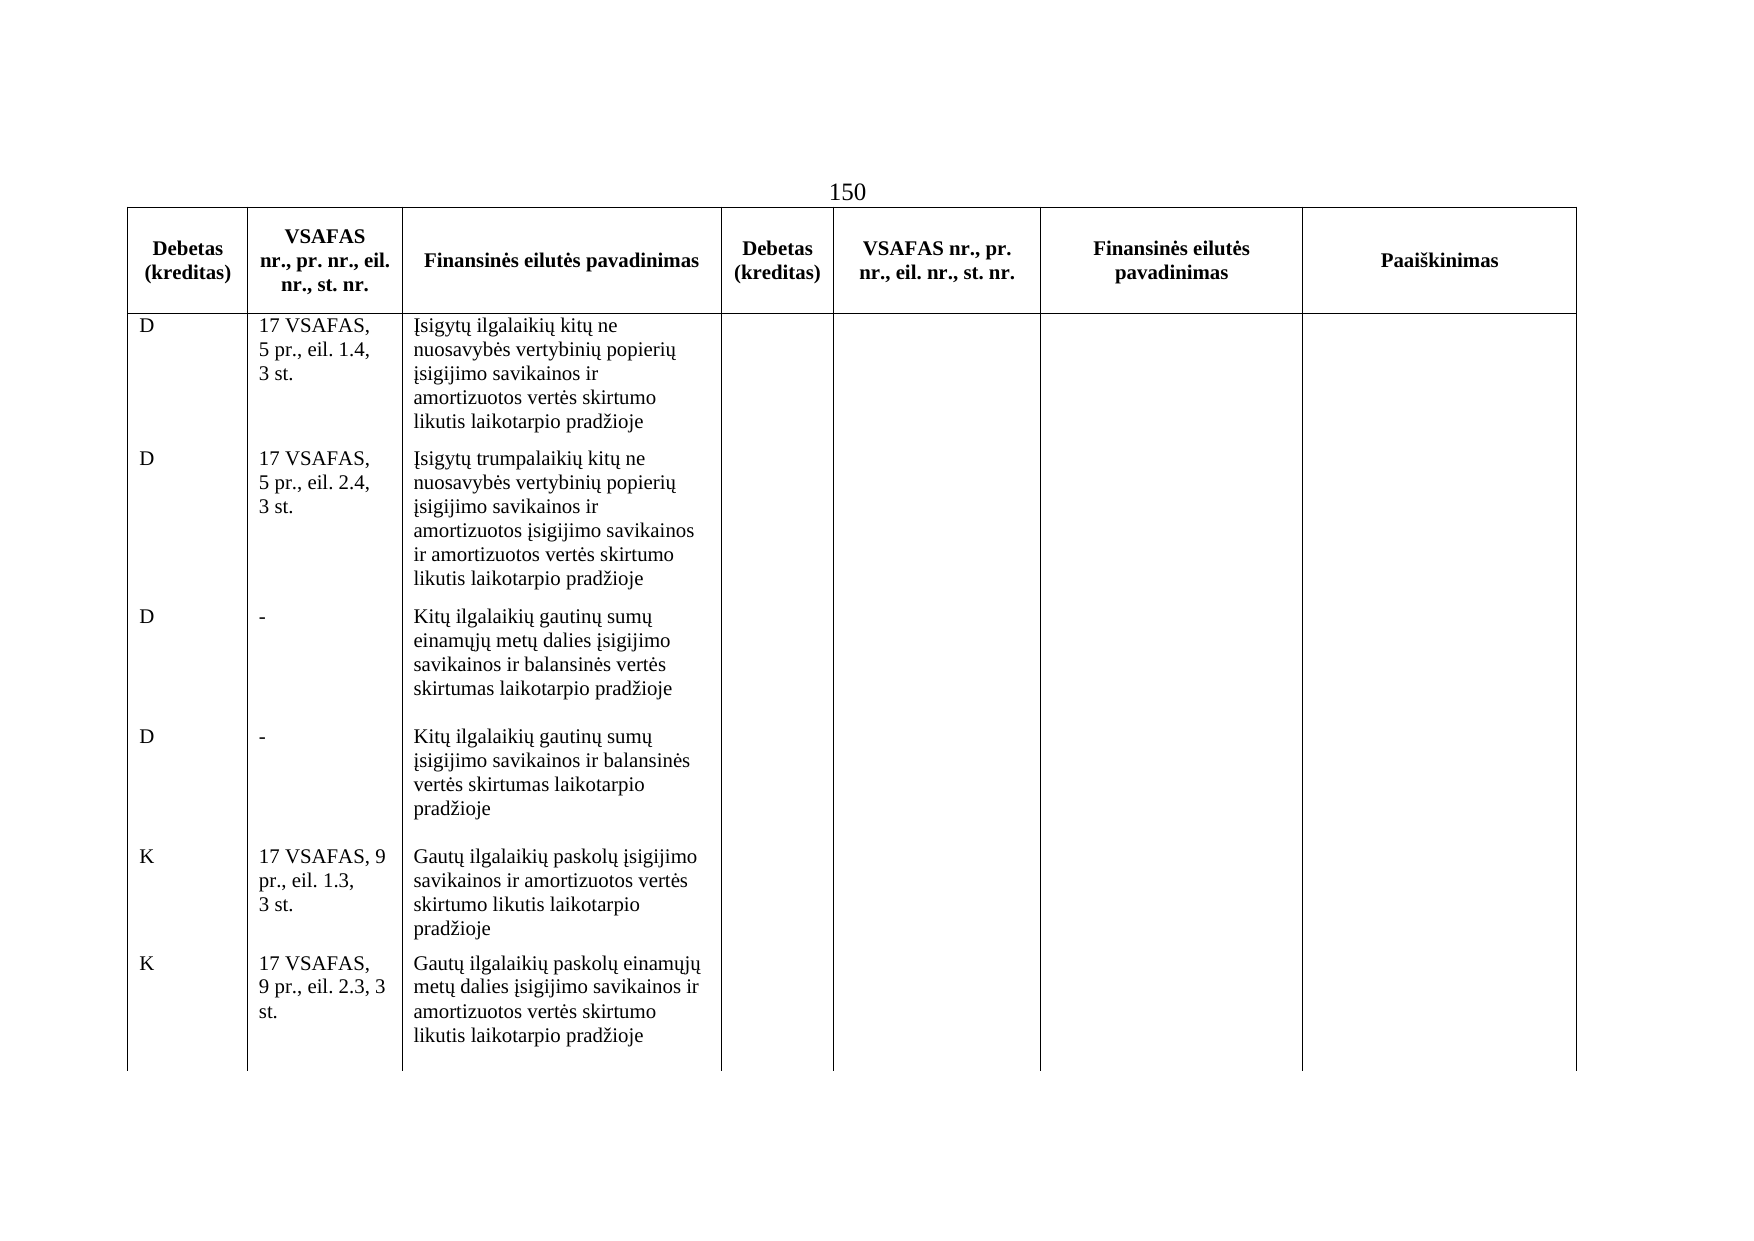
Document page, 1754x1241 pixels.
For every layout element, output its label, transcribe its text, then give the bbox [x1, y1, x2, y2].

table_cell [834, 314, 1040, 446]
table_cell [722, 446, 833, 603]
table_cell D [128, 314, 247, 446]
table_cell [834, 950, 1040, 1071]
table_cell [1303, 844, 1576, 950]
table_cell 17 VSAFAS, 5 pr., eil. 2.4, 3 st. [248, 446, 402, 603]
table_header Debetas (kreditas) [722, 208, 833, 313]
table_cell [1303, 950, 1576, 1071]
table_cell Gautų ilgalaikių paskolų įsigijimo savikainos ir amortizuotos vertės skirtumo likutis laikotarpio pradžioje [403, 844, 721, 950]
table_cell [722, 844, 833, 950]
table_cell [1041, 314, 1302, 446]
table_cell 17 VSAFAS, 9 pr., eil. 1.3, 3 st. [248, 844, 402, 950]
table_cell D [128, 446, 247, 603]
table_cell [1303, 604, 1576, 844]
table_cell [834, 844, 1040, 950]
table_cell [722, 950, 833, 1071]
table_cell Kitų ilgalaikių gautinų sumų einamųjų metų dalies įsigijimo savikainos ir balansinės vertės skirtumas laikotarpio pradžioje Kitų ilgalaikių gautinų sumų įsigijimo savikainos ir balansinės vertės skirtumas laikotarpio pradžioje [403, 604, 721, 844]
table_cell - - [248, 604, 402, 844]
table_cell [722, 314, 833, 446]
table_cell Gautų ilgalaikių paskolų einamųjų metų dalies įsigijimo savikainos ir amortizuotos vertės skirtumo likutis laikotarpio pradžioje [403, 950, 721, 1071]
table_header Finansinės eilutės pavadinimas [1041, 208, 1302, 313]
table_header VSAFAS nr., pr. nr., eil. nr., st. nr. [834, 208, 1040, 313]
table_cell [1041, 844, 1302, 950]
table_cell [722, 604, 833, 844]
table_cell 17 VSAFAS, 9 pr., eil. 2.3, 3 st. [248, 950, 402, 1071]
table_header VSAFAS nr., pr. nr., eil. nr., st. nr. [248, 208, 402, 313]
table_cell [1041, 604, 1302, 844]
table_cell D D [128, 604, 247, 844]
table_cell 17 VSAFAS, 5 pr., eil. 1.4, 3 st. [248, 314, 402, 446]
table_cell K [128, 950, 247, 1071]
table_cell [1041, 950, 1302, 1071]
table_cell K [128, 844, 247, 950]
table_cell Įsigytų ilgalaikių kitų ne nuosavybės vertybinių popierių įsigijimo savikainos ir amortizuotos vertės skirtumo likutis laikotarpio pradžioje [403, 314, 721, 446]
table_cell [1041, 446, 1302, 603]
table_header Debetas (kreditas) [128, 208, 247, 313]
table_cell [1303, 446, 1576, 603]
table_cell Įsigytų trumpalaikių kitų ne nuosavybės vertybinių popierių įsigijimo savikainos ir amortizuotos įsigijimo savikainos ir amortizuotos vertės skirtumo likutis laikotarpio pradžioje [403, 446, 721, 603]
table_cell [834, 604, 1040, 844]
table_cell [834, 446, 1040, 603]
table_header Paaiškinimas [1303, 208, 1576, 313]
table_header Finansinės eilutės pavadinimas [403, 208, 721, 313]
table_cell [1303, 314, 1576, 446]
